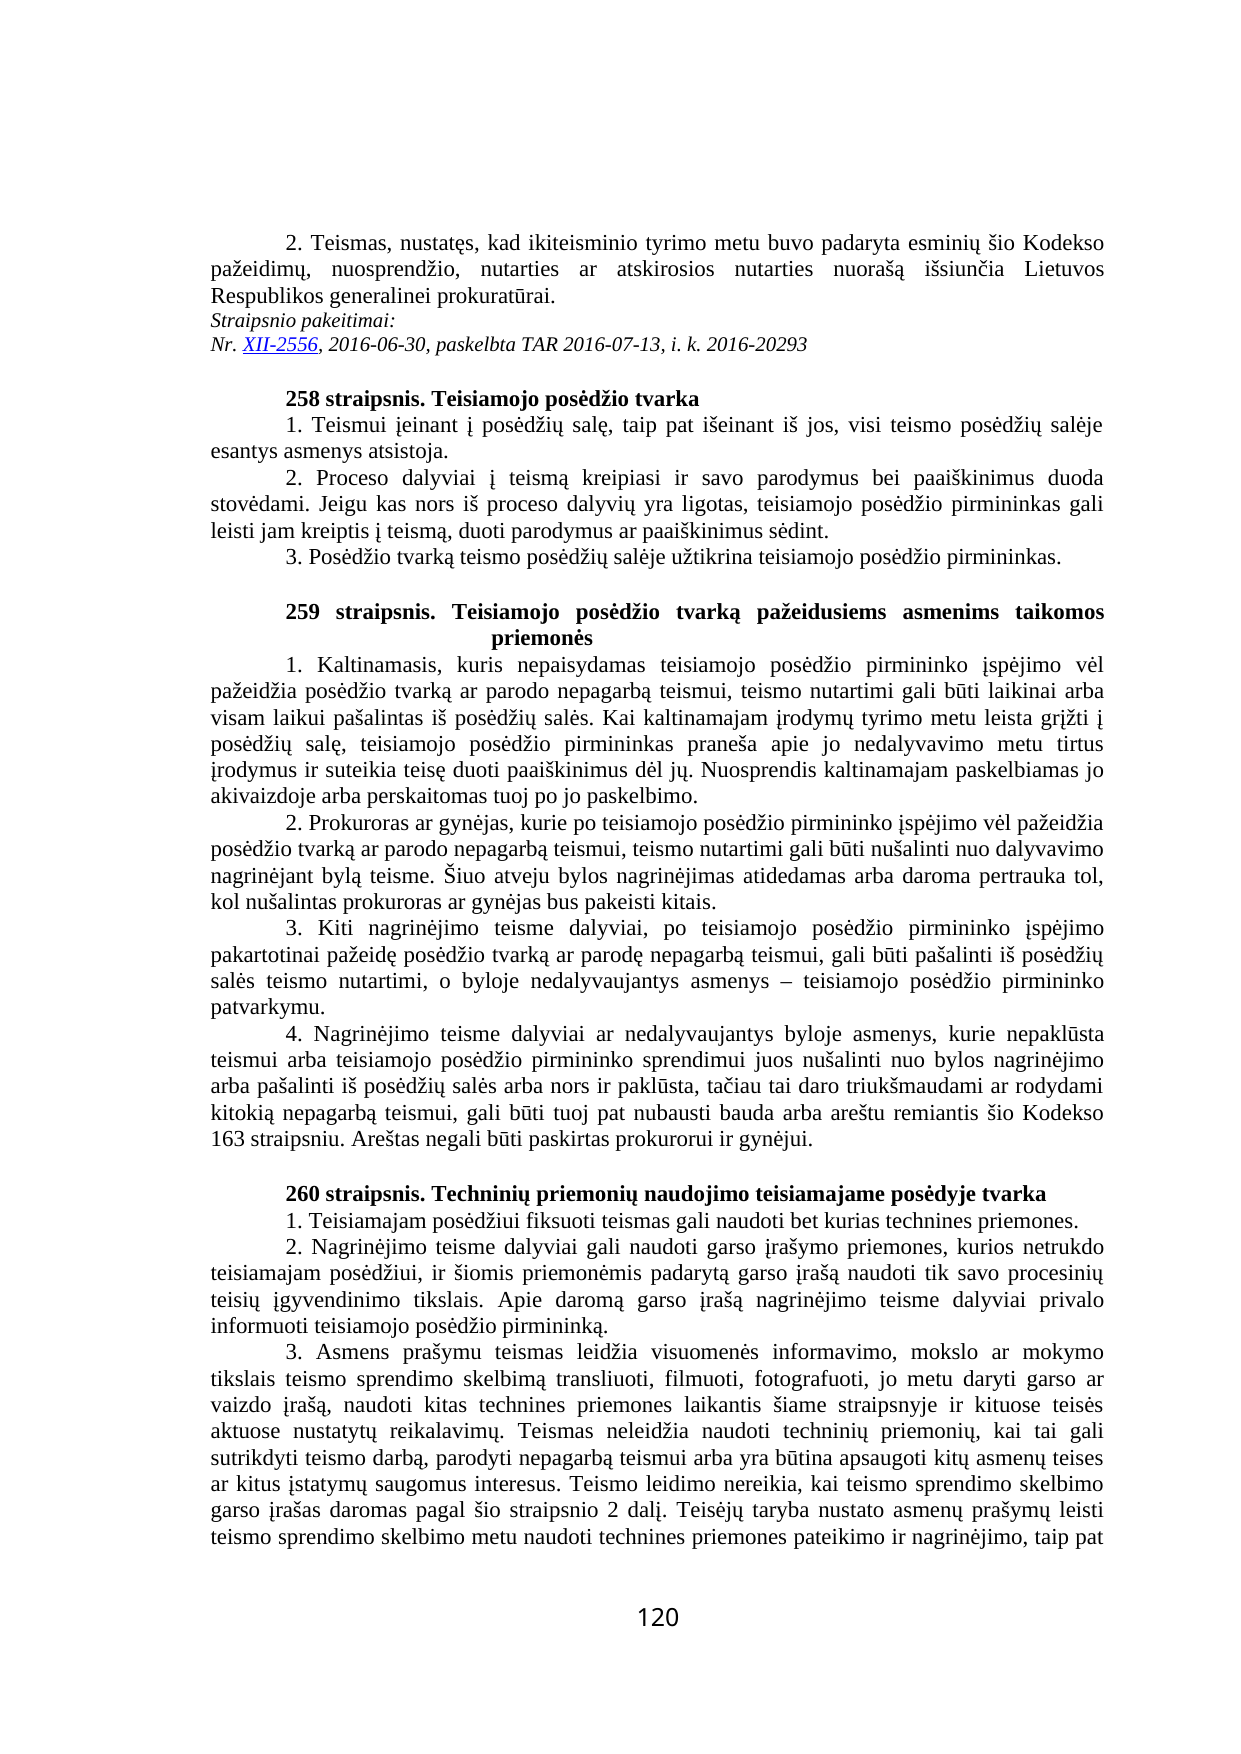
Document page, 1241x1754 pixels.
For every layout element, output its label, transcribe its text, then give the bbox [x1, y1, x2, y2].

text 258 straipsnis. Teisiamojo posėdžio tvarka [210, 385, 1105, 411]
text 3. Kiti nagrinėjimo teisme dalyviai, po teisiamojo posėdžio pirmininko įspėjimo pakartotinai pažeidę posėdžio tvarką ar parodę nepagarbą teismui, gali būti pašalinti iš posėdžių salės teismo nutartimi, o byloje nedalyvaujantys asmenys – teisiamojo posėdžio pirmininko patvarkymu. [210, 914, 1105, 1020]
text 4. Nagrinėjimo teisme dalyviai ar nedalyvaujantys byloje asmenys, kurie nepaklūsta teismui arba teisiamojo posėdžio pirmininko sprendimui juos nušalinti nuo bylos nagrinėjimo arba pašalinti iš posėdžių salės arba nors ir paklūsta, tačiau tai daro triukšmaudami ar rodydami kitokią nepagarbą teismui, gali būti tuoj pat nubausti bauda arba areštu remiantis šio Kodekso 163 straipsniu. Areštas negali būti paskirtas prokurorui ir gynėjui. [210, 1020, 1105, 1152]
text Straipsnio pakeitimai: [210, 308, 1105, 332]
text 2. Proceso dalyviai į teismą kreipiasi ir savo parodymus bei paaiškinimus duoda stovėdami. Jeigu kas nors iš proceso dalyvių yra ligotas, teisiamojo posėdžio pirmininkas gali leisti jam kreiptis į teismą, duoti parodymus ar paaiškinimus sėdint. [210, 464, 1105, 543]
text 259 straipsnis. Teisiamojo posėdžio tvarką pažeidusiems asmenims taikomos priemonės [285, 598, 1105, 651]
text 2. Prokuroras ar gynėjas, kurie po teisiamojo posėdžio pirmininko įspėjimo vėl pažeidžia posėdžio tvarką ar parodo nepagarbą teismui, teismo nutartimi gali būti nušalinti nuo dalyvavimo nagrinėjant bylą teisme. Šiuo atveju bylos nagrinėjimas atidedamas arba daroma pertrauka tol, kol nušalintas prokuroras ar gynėjas bus pakeisti kitais. [210, 809, 1105, 914]
text 1. Teisiamajam posėdžiui fiksuoti teismas gali naudoti bet kurias technines priemones. [210, 1207, 1105, 1233]
text 260 straipsnis. Techninių priemonių naudojimo teisiamajame posėdyje tvarka [210, 1180, 1105, 1207]
text 1. Kaltinamasis, kuris nepaisydamas teisiamojo posėdžio pirmininko įspėjimo vėl pažeidžia posėdžio tvarką ar parodo nepagarbą teismui, teismo nutartimi gali būti laikinai arba visam laikui pašalintas iš posėdžių salės. Kai kaltinamajam įrodymų tyrimo metu leista grįžti į posėdžių salę, teisiamojo posėdžio pirmininkas praneša apie jo nedalyvavimo metu tirtus įrodymus ir suteikia teisę duoti paaiškinimus dėl jų. Nuosprendis kaltinamajam paskelbiamas jo akivaizdoje arba perskaitomas tuoj po jo paskelbimo. [210, 651, 1105, 809]
text 3. Posėdžio tvarką teismo posėdžių salėje užtikrina teisiamojo posėdžio pirmininkas. [210, 543, 1105, 569]
text Nr. XII-2556, 2016-06-30, paskelbta TAR 2016-07-13, i. k. 2016-20293 [210, 332, 1105, 356]
text 1. Teismui įeinant į posėdžių salę, taip pat išeinant iš jos, visi teismo posėdžių salėje esantys asmenys atsistoja. [210, 411, 1105, 464]
text 2. Nagrinėjimo teisme dalyviai gali naudoti garso įrašymo priemones, kurios netrukdo teisiamajam posėdžiui, ir šiomis priemonėmis padarytą garso įrašą naudoti tik savo procesinių teisių įgyvendinimo tikslais. Apie daromą garso įrašą nagrinėjimo teisme dalyviai privalo informuoti teisiamojo posėdžio pirmininką. [210, 1233, 1105, 1338]
text 2. Teismas, nustatęs, kad ikiteisminio tyrimo metu buvo padaryta esminių šio Kodekso pažeidimų, nuosprendžio, nutarties ar atskirosios nutarties nuorašą išsiunčia Lietuvos Respublikos generalinei prokuratūrai. [210, 229, 1105, 308]
text 3. Asmens prašymu teismas leidžia visuomenės informavimo, mokslo ar mokymo tikslais teismo sprendimo skelbimą transliuoti, filmuoti, fotografuoti, jo metu daryti garso ar vaizdo įrašą, naudoti kitas technines priemones laikantis šiame straipsnyje ir kituose teisės aktuose nustatytų reikalavimų. Teismas neleidžia naudoti techninių priemonių, kai tai gali sutrikdyti teismo darbą, parodyti nepagarbą teismui arba yra būtina apsaugoti kitų asmenų teises ar kitus įstatymų saugomus interesus. Teismo leidimo nereikia, kai teismo sprendimo skelbimo garso įrašas daromas pagal šio straipsnio 2 dalį. Teisėjų taryba nustato asmenų prašymų leisti teismo sprendimo skelbimo metu naudoti technines priemones pateikimo ir nagrinėjimo, taip pat [210, 1338, 1105, 1549]
